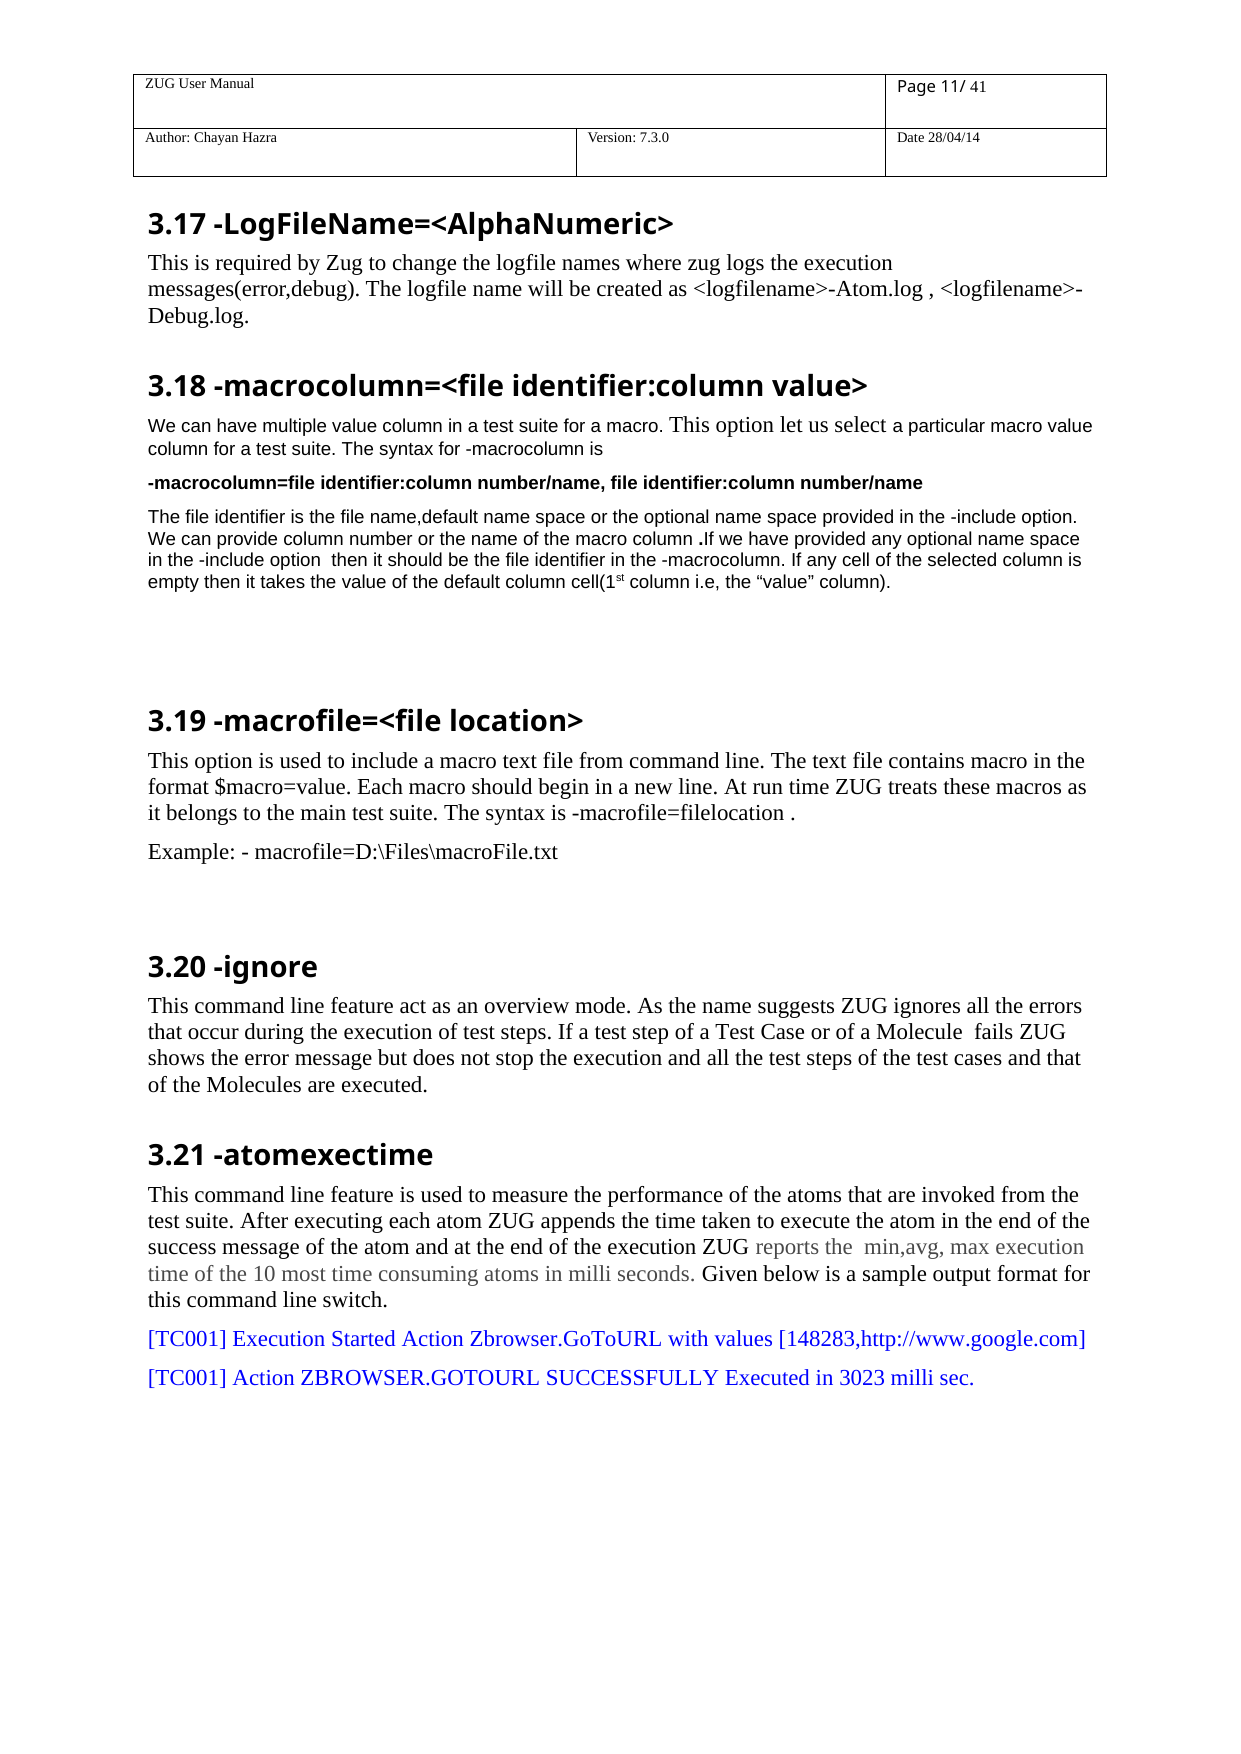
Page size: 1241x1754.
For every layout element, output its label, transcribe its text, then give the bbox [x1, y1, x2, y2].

text The file identifier is the file name,default name space or the optional name space provided in the -include option. We can provide column number or the name of the macro column .If we have provided any optional name space in the -include option then it should be the file identifier in the -macrocolumn. If any cell of the selected column is empty then it takes the value of the default column cell(1st column i.e, the “value” column). [148, 506, 1092, 592]
text This command line feature is used to measure the performance of the atoms that are invoked from the test suite. After executing each atom ZUG appends the time taken to execute the atom in the end of the success message of the atom and at the end of the execution ZUG reports the min,avg, max execution time of the 10 most time consuming atoms in milli seconds. Given below is a sample output format for this command line switch. [148, 1181, 1092, 1312]
text This option is used to include a macro text file from command line. The text file contains macro in the format $macro=value. Each macro should begin in a new line. At run time ZUG treats these macros as it belongs to the main test suite. The syntax is -macrofile=filelocation . [148, 747, 1092, 826]
subtitle 3.19 -macrofile=<file location> [148, 701, 1092, 740]
subtitle 3.18 -macrocolumn=<file identifier:column value> [148, 366, 1092, 405]
text This command line feature act as an overview mode. As the name suggests ZUG ignores all the errors that occur during the execution of test steps. If a test step of a Test Case or of a Molecule fails ZUG shows the error message but does not stop the execution and all the test steps of the test cases and that of the Molecules are executed. [148, 992, 1092, 1097]
subtitle 3.21 -atomexectime [148, 1135, 1092, 1174]
text This is required by Zug to change the logfile names where zug logs the execution messages(error,debug). The logfile name will be created as <logfilename>-Atom.log , <logfilename>-Debug.log. [148, 249, 1092, 328]
text [TC001] Action ZBROWSER.GOTOURL SUCCESSFULLY Executed in 3023 milli sec. [148, 1364, 1092, 1390]
text -macrocolumn=file identifier:column number/name, file identifier:column number/name [148, 472, 1092, 493]
subtitle 3.17 -LogFileName=<AlphaNumeric> [148, 203, 1092, 243]
text We can have multiple value column in a test suite for a macro. This option let us select a particular macro value column for a test suite. The syntax for -macrocolumn is [148, 412, 1092, 459]
text Example: - macrofile=D:\Files\macroFile.txt [148, 838, 1092, 864]
subtitle 3.20 -ignore [148, 946, 1092, 986]
text [TC001] Execution Started Action Zbrowser.GoToURL with values [148283,http://www.google.com] [148, 1325, 1092, 1351]
